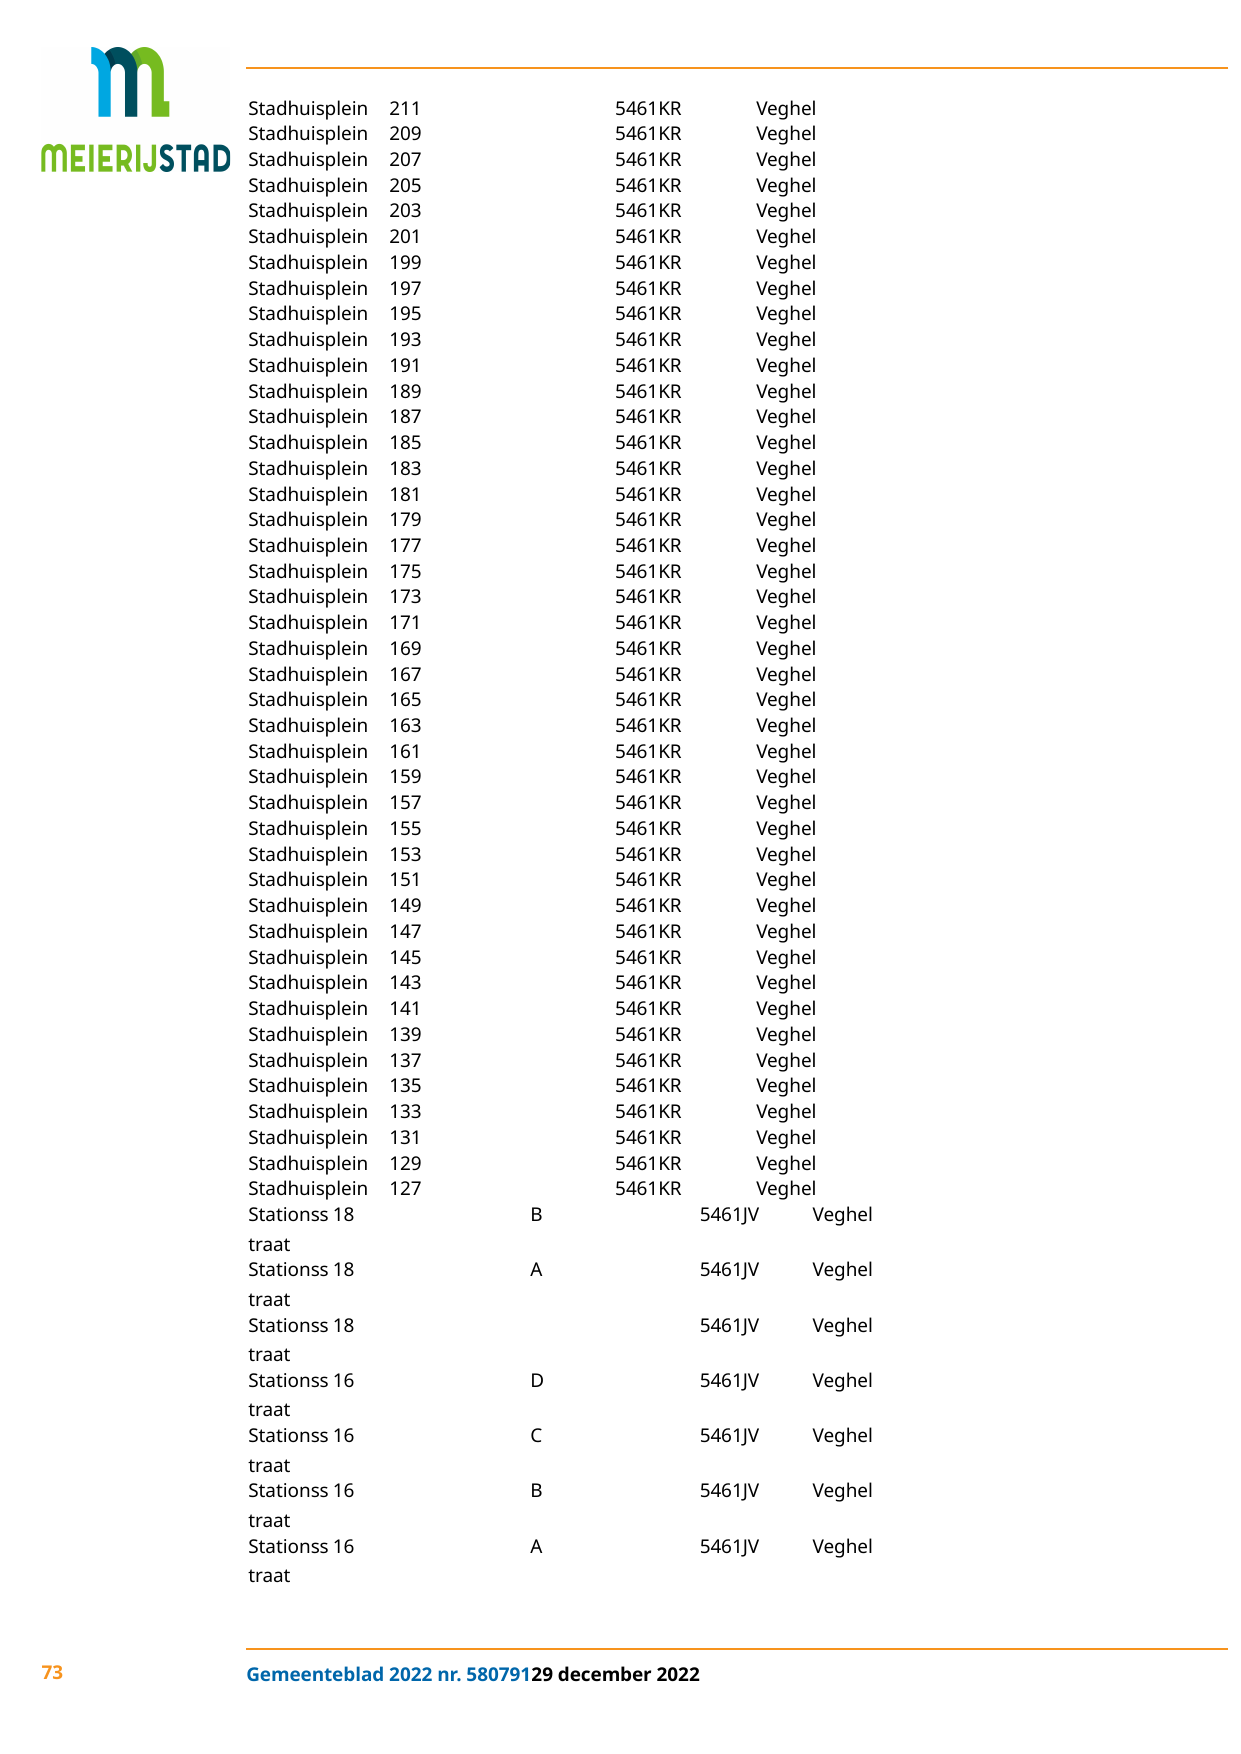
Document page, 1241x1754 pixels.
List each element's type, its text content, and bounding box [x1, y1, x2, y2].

table_cell 205 [389, 172, 558, 198]
table_cell Stadhuisplein [248, 944, 389, 969]
table_cell Stadhuisplein [248, 558, 389, 584]
table_cell 177 [389, 532, 558, 558]
table_cell 189 [389, 378, 558, 403]
table_cell 175 [389, 558, 558, 584]
table_cell Veghel [756, 326, 1010, 352]
table_cell Stadhuisplein [248, 1073, 389, 1098]
table_cell 127 [389, 1175, 558, 1201]
table_cell 5461KR [615, 455, 756, 481]
table_cell 5461KR [615, 1047, 756, 1072]
table_cell 5461KR [615, 224, 756, 249]
table_cell Stadhuisplein [248, 301, 389, 326]
table_cell [559, 687, 615, 712]
table_cell 137 [389, 1047, 558, 1072]
table_cell Stadhuisplein [248, 249, 389, 275]
table_cell Veghel [813, 1367, 1038, 1422]
table_cell Stadhuisplein [248, 970, 389, 995]
table_cell Stationsstraat [248, 1478, 333, 1533]
table_cell Veghel [756, 1098, 1010, 1124]
table_cell Veghel [756, 429, 1010, 455]
table_cell Veghel [756, 790, 1010, 815]
table_cell C [530, 1423, 699, 1478]
table_cell Veghel [756, 224, 1010, 249]
table_cell 193 [389, 326, 558, 352]
table_cell Stadhuisplein [248, 429, 389, 455]
table_cell 173 [389, 584, 558, 609]
table_cell 209 [389, 121, 558, 146]
table_cell Stadhuisplein [248, 455, 389, 481]
table_cell 5461KR [615, 352, 756, 378]
table_cell Stadhuisplein [248, 506, 389, 532]
table_cell Stadhuisplein [248, 481, 389, 506]
table_cell Veghel [756, 738, 1010, 764]
table_cell 16 [333, 1367, 530, 1422]
table_cell Veghel [813, 1423, 1038, 1478]
table_cell 5461KR [615, 970, 756, 995]
table_cell Stadhuisplein [248, 918, 389, 944]
table_cell 5461KR [615, 790, 756, 815]
table_cell 5461KR [615, 1073, 756, 1098]
table_cell 5461KR [615, 841, 756, 867]
table_cell 131 [389, 1124, 558, 1150]
table_cell [559, 815, 615, 841]
table_cell 5461KR [615, 146, 756, 172]
table_cell Stadhuisplein [248, 1021, 389, 1047]
table_cell 145 [389, 944, 558, 969]
table_cell Veghel [756, 970, 1010, 995]
table_cell 5461KR [615, 301, 756, 326]
table_cell Stadhuisplein [248, 172, 389, 198]
table_cell Stadhuisplein [248, 352, 389, 378]
table_cell 159 [389, 764, 558, 789]
table_cell 157 [389, 790, 558, 815]
table_cell [559, 506, 615, 532]
table_cell [559, 404, 615, 429]
table_cell 5461KR [615, 172, 756, 198]
table_cell Stationsstraat [248, 1256, 333, 1312]
table_cell Stadhuisplein [248, 609, 389, 635]
table_cell [559, 841, 615, 867]
table_cell 199 [389, 249, 558, 275]
table_cell 5461KR [615, 249, 756, 275]
table_cell 5461KR [615, 558, 756, 584]
table_cell Veghel [756, 275, 1010, 301]
table_cell Veghel [756, 404, 1010, 429]
table_cell 5461KR [615, 687, 756, 712]
table_cell Veghel [756, 506, 1010, 532]
table_cell [559, 275, 615, 301]
table_cell 5461JV [700, 1533, 812, 1588]
table_cell [530, 1312, 699, 1367]
table_cell Stadhuisplein [248, 738, 389, 764]
table_cell 5461KR [615, 378, 756, 403]
table_cell Stadhuisplein [248, 1047, 389, 1072]
table_cell [559, 352, 615, 378]
table_cell Stadhuisplein [248, 815, 389, 841]
table_cell Veghel [756, 1073, 1010, 1098]
table_cell 151 [389, 867, 558, 892]
table_cell Stadhuisplein [248, 790, 389, 815]
table_cell [559, 326, 615, 352]
table_cell [559, 790, 615, 815]
table_cell [559, 764, 615, 789]
table_cell Stationsstraat [248, 1312, 333, 1367]
table_cell 163 [389, 712, 558, 738]
table_cell [559, 1150, 615, 1175]
picture [41, 47, 231, 172]
table_cell 5461KR [615, 918, 756, 944]
table_cell 5461JV [700, 1201, 812, 1256]
table_cell Stadhuisplein [248, 661, 389, 687]
table_cell [559, 995, 615, 1021]
table_cell 5461KR [615, 1175, 756, 1201]
table_cell Stadhuisplein [248, 198, 389, 223]
table_cell Veghel [756, 1021, 1010, 1047]
table_cell Stadhuisplein [248, 995, 389, 1021]
table_cell 5461JV [700, 1423, 812, 1478]
table_cell 5461JV [700, 1312, 812, 1367]
table_cell [559, 712, 615, 738]
table_cell Veghel [756, 944, 1010, 969]
table_cell 5461KR [615, 867, 756, 892]
table_cell [559, 95, 615, 121]
table_cell Veghel [756, 172, 1010, 198]
table_cell Stadhuisplein [248, 326, 389, 352]
table_cell Veghel [756, 1047, 1010, 1072]
table_cell 165 [389, 687, 558, 712]
table_cell A [530, 1256, 699, 1312]
table_cell 5461KR [615, 1098, 756, 1124]
table_cell Veghel [756, 1150, 1010, 1175]
table_cell [559, 635, 615, 661]
table_cell [559, 1098, 615, 1124]
table_cell Stadhuisplein [248, 1098, 389, 1124]
table_cell Stadhuisplein [248, 584, 389, 609]
table_cell 191 [389, 352, 558, 378]
table_cell [559, 944, 615, 969]
table_cell [559, 301, 615, 326]
table_cell Veghel [813, 1478, 1038, 1533]
table_cell 207 [389, 146, 558, 172]
table_cell 169 [389, 635, 558, 661]
table_cell 5461KR [615, 712, 756, 738]
table_cell A [530, 1533, 699, 1588]
table_cell [559, 867, 615, 892]
table_cell 185 [389, 429, 558, 455]
table_cell 18 [333, 1312, 530, 1367]
table_cell Stadhuisplein [248, 224, 389, 249]
table_cell Stadhuisplein [248, 867, 389, 892]
table_cell 5461KR [615, 198, 756, 223]
table_cell Stadhuisplein [248, 121, 389, 146]
table_cell 201 [389, 224, 558, 249]
table_cell Stationsstraat [248, 1533, 333, 1588]
table_cell Veghel [756, 378, 1010, 403]
table_cell [559, 224, 615, 249]
table_cell Stadhuisplein [248, 532, 389, 558]
table_cell Veghel [756, 661, 1010, 687]
table_cell 183 [389, 455, 558, 481]
table_cell 161 [389, 738, 558, 764]
table_cell Veghel [756, 712, 1010, 738]
table_cell 18 [333, 1201, 530, 1256]
table_cell [559, 661, 615, 687]
table_cell 5461JV [700, 1256, 812, 1312]
table_cell 5461KR [615, 506, 756, 532]
table_cell 5461KR [615, 1150, 756, 1175]
table_cell Veghel [756, 1175, 1010, 1201]
table_cell Veghel [756, 609, 1010, 635]
table_cell [559, 1021, 615, 1047]
table_cell Veghel [756, 532, 1010, 558]
table_cell 147 [389, 918, 558, 944]
table_cell Stationsstraat [248, 1367, 333, 1422]
table_cell Veghel [756, 893, 1010, 918]
table_cell 141 [389, 995, 558, 1021]
table_cell Veghel [813, 1312, 1038, 1367]
table_cell 149 [389, 893, 558, 918]
table_cell Veghel [756, 249, 1010, 275]
table_cell Stadhuisplein [248, 1124, 389, 1150]
table_cell Veghel [756, 146, 1010, 172]
table_cell 5461KR [615, 429, 756, 455]
table_cell 5461KR [615, 121, 756, 146]
table_cell [559, 198, 615, 223]
table_cell [559, 1073, 615, 1098]
table_cell [559, 146, 615, 172]
table_cell 5461KR [615, 609, 756, 635]
table_cell Veghel [756, 301, 1010, 326]
table_cell Veghel [756, 1124, 1010, 1150]
table_cell 5461KR [615, 815, 756, 841]
table_cell 5461KR [615, 95, 756, 121]
table_cell [559, 532, 615, 558]
table_cell Stadhuisplein [248, 635, 389, 661]
table_cell Veghel [813, 1256, 1038, 1312]
table_cell Veghel [756, 198, 1010, 223]
table_cell Stadhuisplein [248, 687, 389, 712]
table_cell 211 [389, 95, 558, 121]
table_cell [559, 918, 615, 944]
table_cell Veghel [813, 1533, 1038, 1588]
table_cell 187 [389, 404, 558, 429]
table_cell Veghel [756, 687, 1010, 712]
table_cell Stationsstraat [248, 1201, 333, 1256]
table_cell Veghel [756, 815, 1010, 841]
table_cell Stadhuisplein [248, 841, 389, 867]
table_cell 203 [389, 198, 558, 223]
table_cell 129 [389, 1150, 558, 1175]
table_cell Veghel [756, 584, 1010, 609]
table_cell 5461KR [615, 1124, 756, 1150]
table_cell 16 [333, 1478, 530, 1533]
table_cell [559, 172, 615, 198]
table_cell 5461KR [615, 1021, 756, 1047]
table_cell Veghel [813, 1201, 1038, 1256]
table_cell Veghel [756, 455, 1010, 481]
table_cell 5461KR [615, 481, 756, 506]
table_cell 5461KR [615, 661, 756, 687]
table_cell [559, 249, 615, 275]
table_cell Stationsstraat [248, 1423, 333, 1478]
table_cell 5461KR [615, 404, 756, 429]
table_cell Stadhuisplein [248, 764, 389, 789]
table_cell [559, 738, 615, 764]
table_cell [559, 609, 615, 635]
table_cell [559, 1047, 615, 1072]
table_cell D [530, 1367, 699, 1422]
table_cell [559, 1124, 615, 1150]
table_cell 5461KR [615, 764, 756, 789]
table_cell [559, 1175, 615, 1201]
table_cell 5461JV [700, 1478, 812, 1533]
table_cell 171 [389, 609, 558, 635]
table_cell 197 [389, 275, 558, 301]
table_cell Stadhuisplein [248, 1175, 389, 1201]
table_cell Stadhuisplein [248, 1150, 389, 1175]
table_cell Veghel [756, 95, 1010, 121]
table_cell 5461KR [615, 635, 756, 661]
table_cell Veghel [756, 635, 1010, 661]
table_cell Veghel [756, 352, 1010, 378]
table_cell B [530, 1201, 699, 1256]
table_cell [559, 970, 615, 995]
table_cell [559, 121, 615, 146]
table_cell 5461KR [615, 995, 756, 1021]
table_cell [559, 584, 615, 609]
table_cell [559, 558, 615, 584]
table_cell 143 [389, 970, 558, 995]
table_cell Veghel [756, 841, 1010, 867]
table_cell 135 [389, 1073, 558, 1098]
table_cell Stadhuisplein [248, 146, 389, 172]
table_cell 5461KR [615, 275, 756, 301]
table_cell 179 [389, 506, 558, 532]
table_cell 155 [389, 815, 558, 841]
table_cell Stadhuisplein [248, 95, 389, 121]
table_cell Stadhuisplein [248, 404, 389, 429]
table_cell 139 [389, 1021, 558, 1047]
table_cell 133 [389, 1098, 558, 1124]
table_cell Stadhuisplein [248, 378, 389, 403]
table_cell 18 [333, 1256, 530, 1312]
table_cell [559, 455, 615, 481]
table_cell Stadhuisplein [248, 275, 389, 301]
table_cell 16 [333, 1423, 530, 1478]
table_cell 5461KR [615, 893, 756, 918]
table_cell Stadhuisplein [248, 712, 389, 738]
table_cell 167 [389, 661, 558, 687]
table_cell Veghel [756, 995, 1010, 1021]
table_cell B [530, 1478, 699, 1533]
table_cell Veghel [756, 121, 1010, 146]
table_cell [559, 429, 615, 455]
table_cell Stadhuisplein [248, 893, 389, 918]
table_cell 5461KR [615, 738, 756, 764]
table_cell 5461KR [615, 584, 756, 609]
table_cell 195 [389, 301, 558, 326]
table_cell Veghel [756, 558, 1010, 584]
table_cell 5461KR [615, 944, 756, 969]
table_cell 181 [389, 481, 558, 506]
table_cell 153 [389, 841, 558, 867]
table_cell 5461JV [700, 1367, 812, 1422]
table_cell 16 [333, 1533, 530, 1588]
table_cell Veghel [756, 918, 1010, 944]
table_cell 5461KR [615, 532, 756, 558]
table_cell Veghel [756, 867, 1010, 892]
table_cell [559, 378, 615, 403]
table_cell Veghel [756, 764, 1010, 789]
table_cell 5461KR [615, 326, 756, 352]
table_cell [559, 893, 615, 918]
table_cell Veghel [756, 481, 1010, 506]
table_cell [559, 481, 615, 506]
